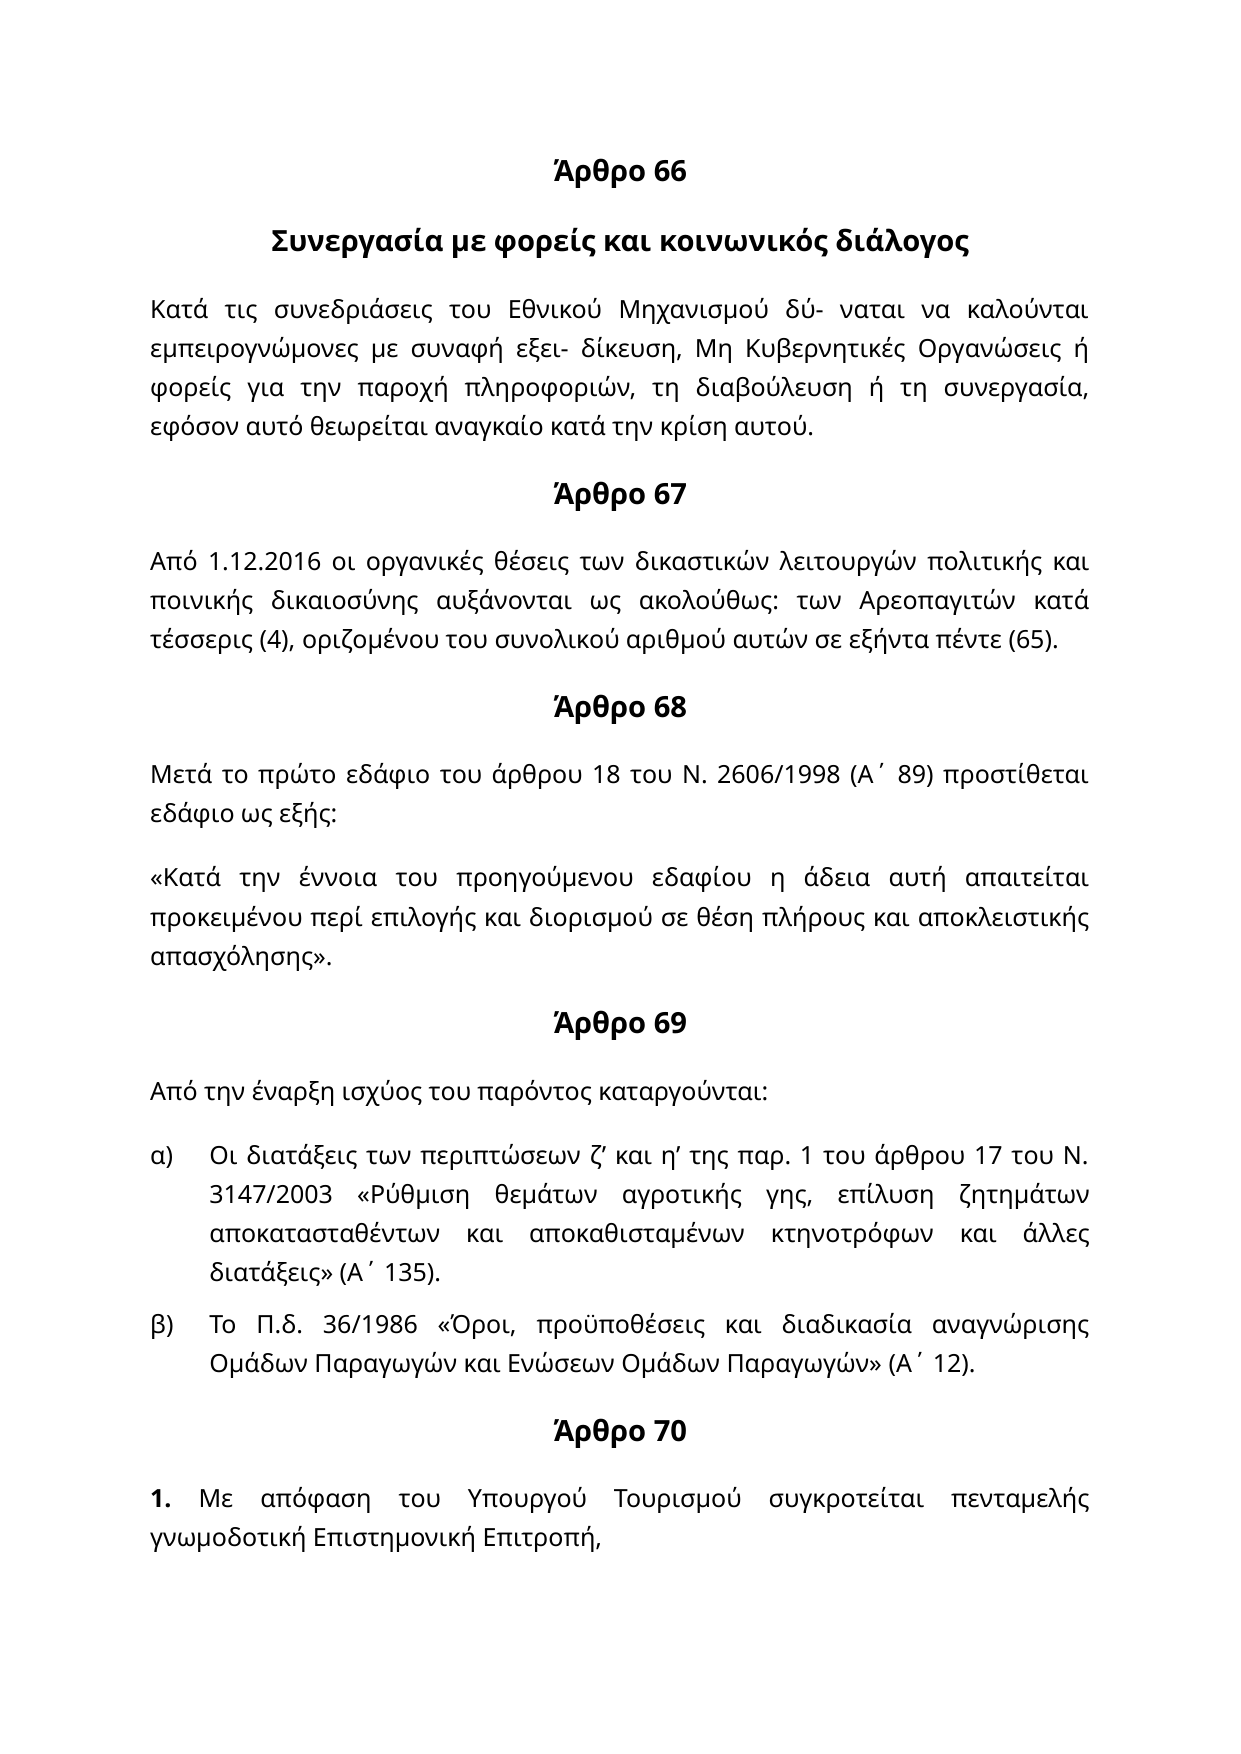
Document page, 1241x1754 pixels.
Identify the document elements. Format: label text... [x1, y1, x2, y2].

subtitle Άρθρο 69 [150, 1002, 1090, 1042]
subtitle Άρθρο 70 [150, 1410, 1090, 1449]
text Κατά τις συνεδριάσεις του Εθνικού Μηχανισμού δύ- ναται να καλούνται εμπειρογνώμονες με συναφή εξει- δίκευση, Μη Κυβερνητικές Οργανώσεις ή φορείς για την παροχή πληροφοριών, τη διαβούλευση ή τη συνεργασία, εφόσον αυτό θεωρείται αναγκαίο κατά την κρίση αυτού. [150, 291, 1090, 443]
text Μετά το πρώτο εδάφιο του άρθρου 18 του Ν. 2606/1998 (A΄ 89) προστίθεται εδάφιο ως εξής: [150, 757, 1090, 830]
subtitle Άρθρο 66 [150, 150, 1090, 190]
list β) Το Π.δ. 36/1986 «Όροι, προϋποθέσεις και διαδικασία αναγνώρισης Ομάδων Παραγωγών και Ενώσεων Ομάδων Παραγωγών» (Α΄ 12). [150, 1306, 1090, 1380]
subtitle Άρθρο 67 [150, 473, 1090, 513]
text «Κατά την έννοια του προηγούμενου εδαφίου η άδεια αυτή απαιτείται προκειμένου περί επιλογής και διορισμού σε θέση πλήρους και αποκλειστικής απασχόλησης». [150, 860, 1090, 972]
text Από 1.12.2016 οι οργανικές θέσεις των δικαστικών λειτουργών πολιτικής και ποινικής δικαιοσύνης αυξάνονται ως ακολούθως: των Αρεοπαγιτών κατά τέσσερις (4), οριζομένου του συνολικού αριθμού αυτών σε εξήντα πέντε (65). [150, 543, 1090, 656]
text Από την έναρξη ισχύος του παρόντος καταργούνται: [150, 1073, 1090, 1107]
text 1. Με απόφαση του Υπουργού Τουρισμού συγκροτείται πενταμελής γνωμοδοτική Επιστημονική Επιτροπή, [150, 1480, 1090, 1554]
subtitle Άρθρο 68 [150, 686, 1090, 726]
subtitle Συνεργασία με φορείς και κοινωνικός διάλογος [150, 221, 1090, 260]
list α) Οι διατάξεις των περιπτώσεων ζ’ και η’ της παρ. 1 του άρθρου 17 του Ν. 3147/2003 «Ρύθμιση θεμάτων αγροτικής γης, επίλυση ζητημάτων αποκατασταθέντων και αποκαθισταμένων κτηνοτρόφων και άλλες διατάξεις» (Α΄ 135). [150, 1137, 1090, 1289]
